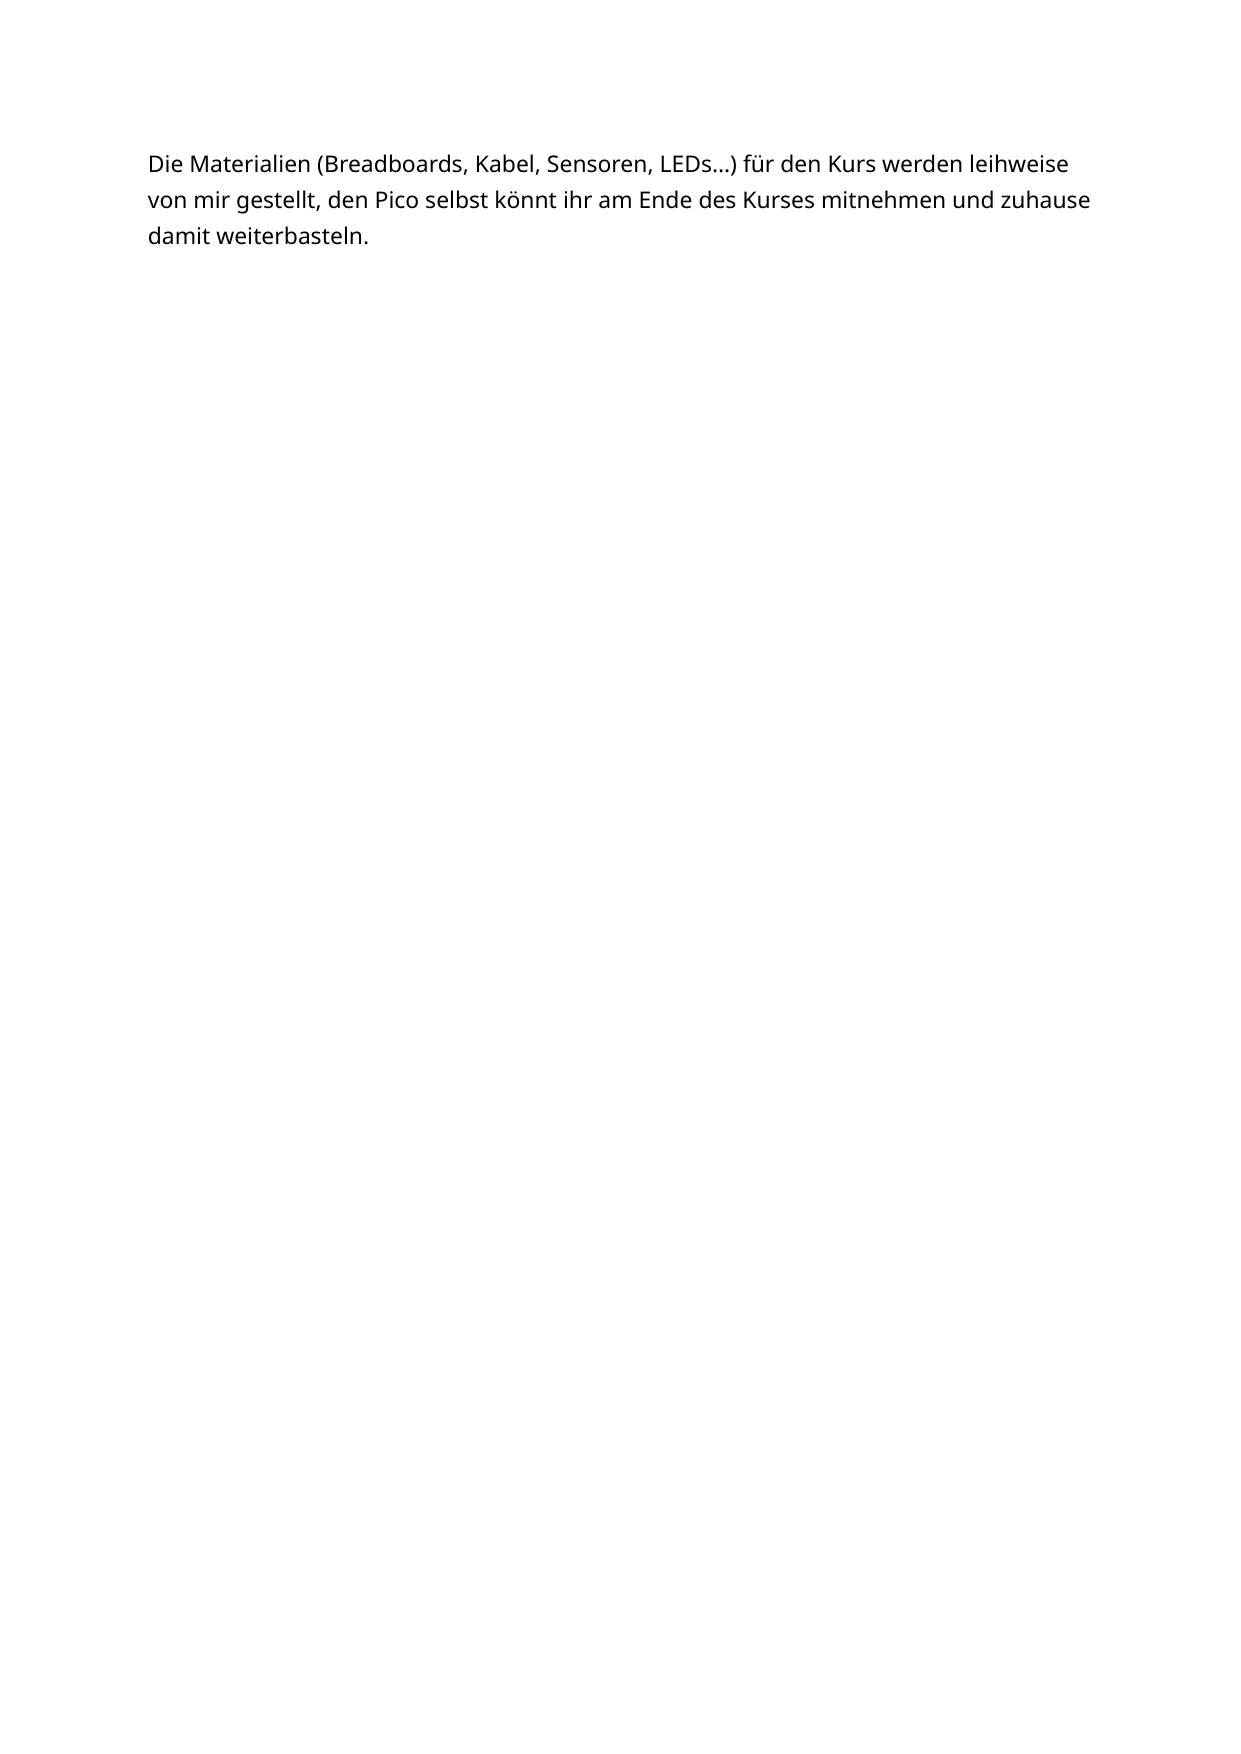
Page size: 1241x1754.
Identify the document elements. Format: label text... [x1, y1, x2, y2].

text Die Materialien (Breadboards, Kabel, Sensoren, LEDs…) für den Kurs werden leihweise von mir gestellt, den Pico selbst könnt ihr am Ende des Kurses mitnehmen und zuhause damit weiterbasteln. [148, 148, 1093, 251]
